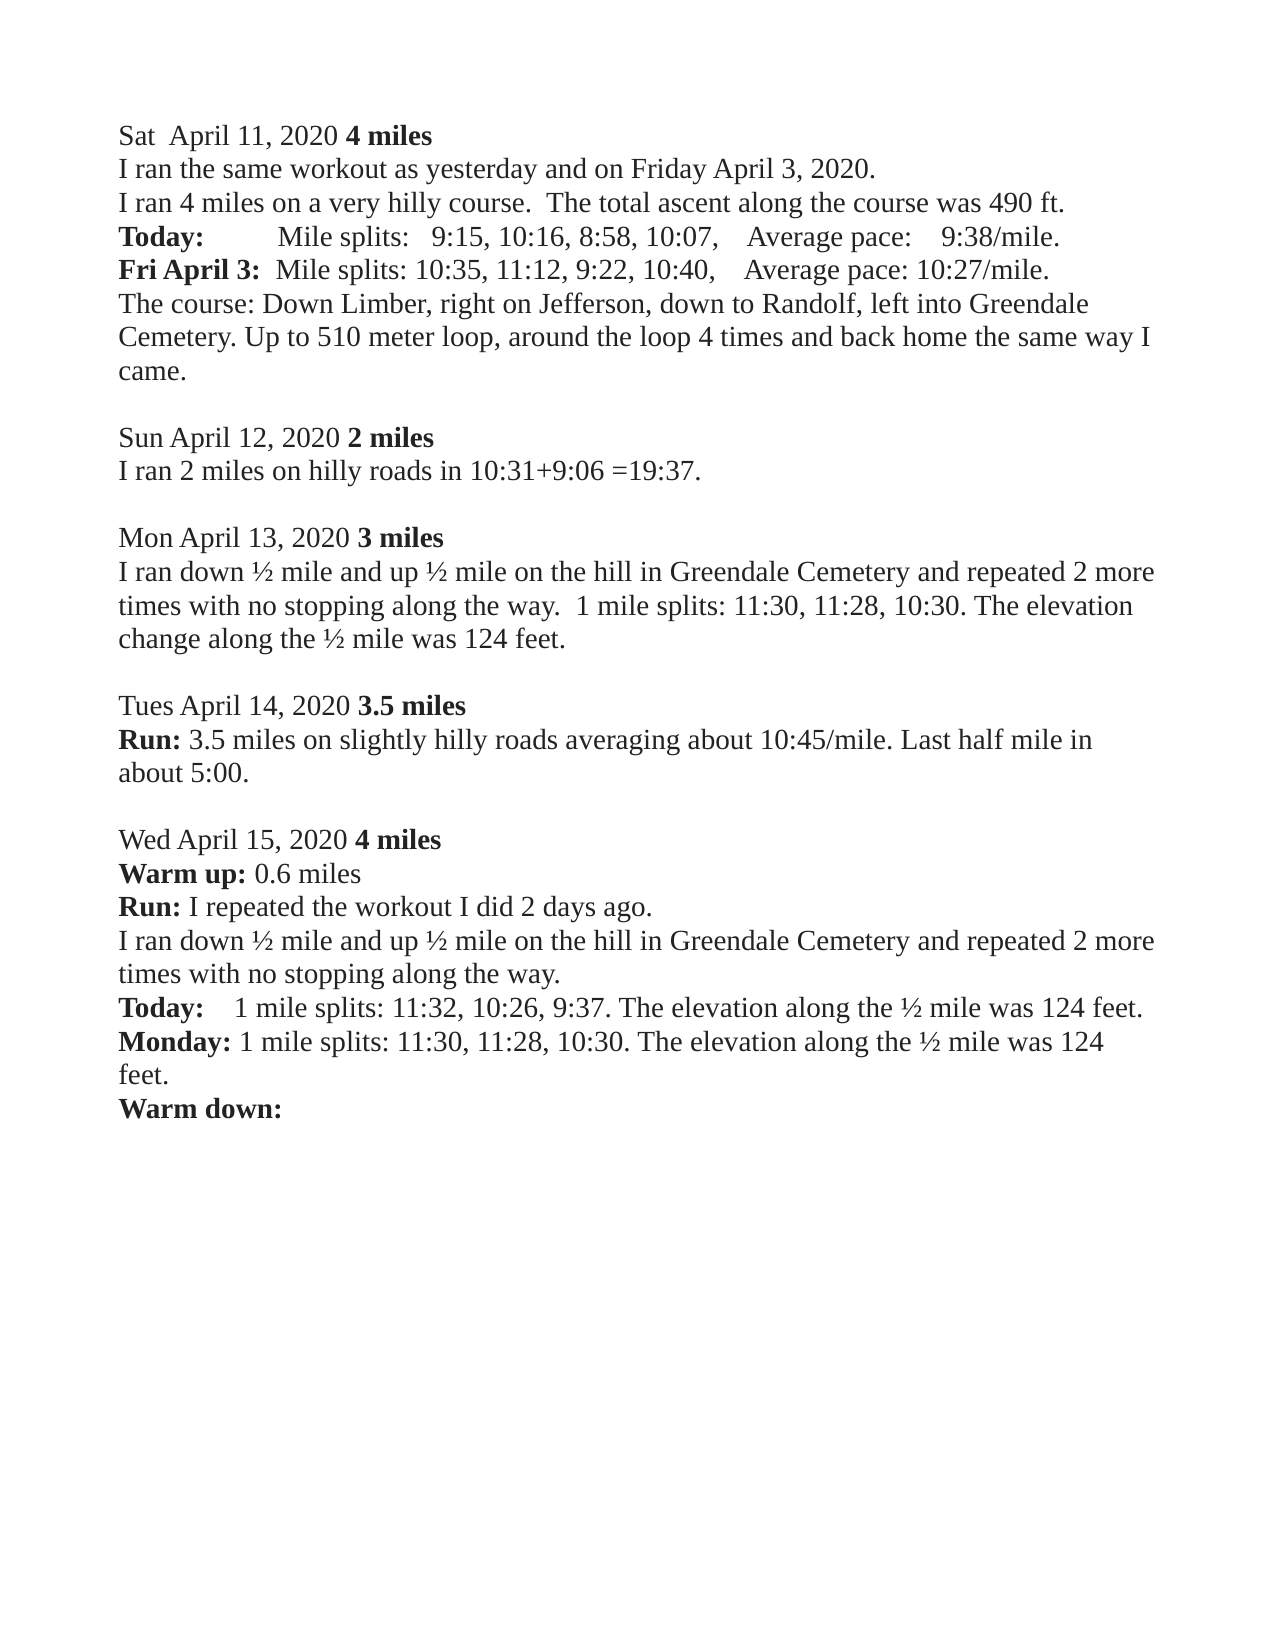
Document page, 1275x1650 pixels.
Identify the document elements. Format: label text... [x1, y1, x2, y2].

text Sun April 12, 2020 2 miles [118, 420, 1161, 453]
text I ran down ½ mile and up ½ mile on the hill in Greendale Cemetery and repeated 2 more times with no stopping along the way. [118, 923, 1161, 990]
text Run: 3.5 miles on slightly hilly roads averaging about 10:45/mile. Last half mile in about 5:00. [118, 722, 1161, 789]
text Warm up: 0.6 miles [118, 856, 1161, 889]
text Wed April 15, 2020 4 miles [118, 822, 1161, 856]
text The course: Down Limber, right on Jefferson, down to Randolf, left into Greendale Cemetery. Up to 510 meter loop, around the loop 4 times and back home the same way I came. [118, 286, 1161, 386]
text Mon April 13, 2020 3 miles [118, 521, 1161, 554]
text Run: I repeated the workout I did 2 days ago. [118, 889, 1161, 923]
text Fri April 3: Mile splits: 10:35, 11:12, 9:22, 10:40, Average pace: 10:27/mile. [118, 252, 1161, 286]
text Sat April 11, 2020 4 miles [118, 118, 1161, 152]
text I ran the same workout as yesterday and on Friday April 3, 2020. [118, 152, 1161, 185]
text Monday: 1 mile splits: 11:30, 11:28, 10:30. The elevation along the ½ mile was 124 feet. [118, 1024, 1161, 1091]
text I ran 2 miles on hilly roads in 10:31+9:06 =19:37. [118, 453, 1161, 487]
text I ran down ½ mile and up ½ mile on the hill in Greendale Cemetery and repeated 2 more times with no stopping along the way. 1 mile splits: 11:30, 11:28, 10:30. The elevation change along the ½ mile was 124 feet. [118, 554, 1161, 655]
text Today: 1 mile splits: 11:32, 10:26, 9:37. The elevation along the ½ mile was 124 feet. [118, 990, 1161, 1024]
text I ran 4 miles on a very hilly course. The total ascent along the course was 490 ft. [118, 185, 1161, 219]
text Tues April 14, 2020 3.5 miles [118, 688, 1161, 722]
text Warm down: [118, 1091, 1161, 1124]
text Today: Mile splits: 9:15, 10:16, 8:58, 10:07, Average pace: 9:38/mile. [118, 219, 1161, 252]
